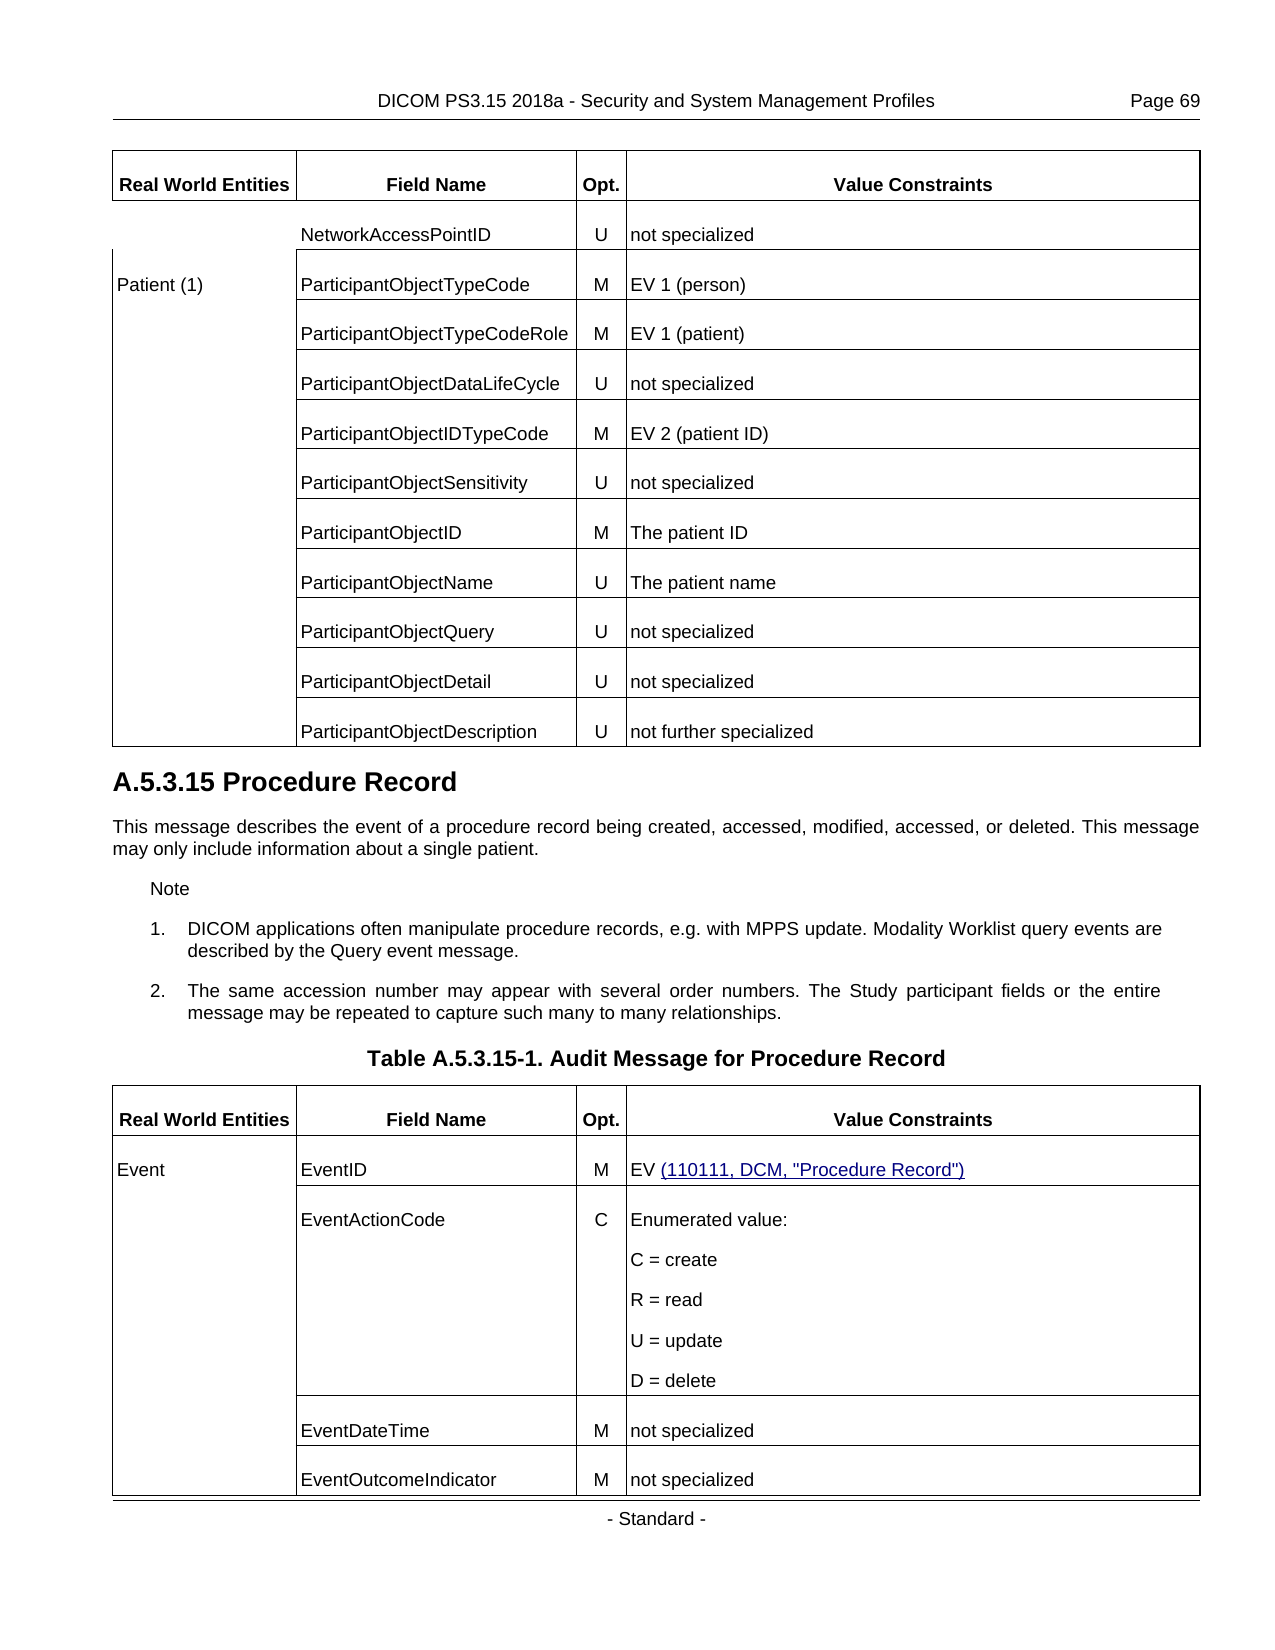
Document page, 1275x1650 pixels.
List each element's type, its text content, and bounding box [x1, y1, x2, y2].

table_cell U [577, 201, 626, 249]
table_cell ParticipantObjectIDTypeCode [297, 400, 576, 448]
table_cell M [577, 1136, 626, 1184]
table_header Value Constraints [627, 1086, 1199, 1135]
text Table A.5.3.15-1. Audit Message for Procedure Record [112, 1046, 1200, 1072]
table_cell ParticipantObjectDataLifeCycle [297, 350, 576, 398]
table_cell M [577, 400, 626, 448]
table_header Value Constraints [627, 151, 1199, 200]
table_cell U [577, 648, 626, 697]
table_cell NetworkAccessPointID [296, 201, 576, 249]
table_cell not specialized [627, 201, 1199, 249]
table_cell ParticipantObjectSensitivity [297, 449, 576, 498]
table_cell not specialized [627, 350, 1199, 398]
table_cell EV 1 (person) [627, 250, 1199, 299]
table_header Opt. [577, 1086, 626, 1135]
table_cell M [577, 300, 626, 349]
table_cell Patient (1) [113, 249, 296, 746]
table_cell ParticipantObjectTypeCodeRole [297, 300, 576, 349]
table_cell U [577, 449, 626, 498]
table_cell not specialized [627, 648, 1199, 697]
table_header Field Name [297, 151, 576, 200]
table_cell not specialized [627, 1396, 1199, 1445]
table_cell Event [113, 1136, 296, 1495]
table_cell EV (110111, DCM, "Procedure Record") [627, 1136, 1199, 1184]
table_cell The patient name [627, 549, 1199, 597]
table_cell EV 1 (patient) [627, 300, 1199, 349]
table_cell ParticipantObjectDetail [297, 648, 576, 697]
table_header Real World Entities [113, 1086, 296, 1135]
table_cell The patient ID [627, 499, 1199, 547]
table_cell ParticipantObjectID [297, 499, 576, 547]
table_cell M [577, 1396, 626, 1445]
text A.5.3.15 Procedure Record [112, 766, 1200, 797]
table_cell EventDateTime [297, 1396, 576, 1445]
table_header Field Name [297, 1086, 576, 1135]
list The same accession number may appear with several order numbers. The Study participant fields or the entire message may be repeated to capture such many to many relationships. [150, 980, 1162, 1023]
table_cell not specialized [627, 449, 1199, 498]
table_cell EventOutcomeIndicator [297, 1446, 576, 1495]
table_cell not specialized [627, 1446, 1199, 1495]
table_cell not specialized [627, 598, 1199, 647]
table_cell U [577, 549, 626, 597]
table_header Opt. [577, 151, 626, 200]
table_cell EventActionCode [297, 1186, 576, 1395]
list DICOM applications often manipulate procedure records, e.g. with MPPS update. Modality Worklist query events are described by the Query event message. [150, 918, 1162, 961]
table_cell EV 2 (patient ID) [627, 400, 1199, 448]
table_cell ParticipantObjectTypeCode [297, 250, 576, 299]
table_cell M [577, 1446, 626, 1495]
table_cell ParticipantObjectName [297, 549, 576, 597]
table_cell U [577, 698, 626, 746]
table_cell EventID [297, 1136, 576, 1184]
table_cell C [577, 1186, 626, 1395]
table_cell Enumerated value: C = create R = read U = update D = delete [627, 1186, 1199, 1395]
table_cell M [577, 250, 626, 299]
table_cell M [577, 499, 626, 547]
table_cell ParticipantObjectQuery [297, 598, 576, 647]
table_header Real World Entities [113, 151, 296, 200]
text Note [150, 878, 1162, 899]
table_cell ParticipantObjectDescription [297, 698, 576, 746]
table_cell not further specialized [627, 698, 1199, 746]
table_cell U [577, 350, 626, 398]
table_cell U [577, 598, 626, 647]
text This message describes the event of a procedure record being created, accessed, modified, accessed, or deleted. This message may only include information about a single patient. [112, 816, 1200, 859]
